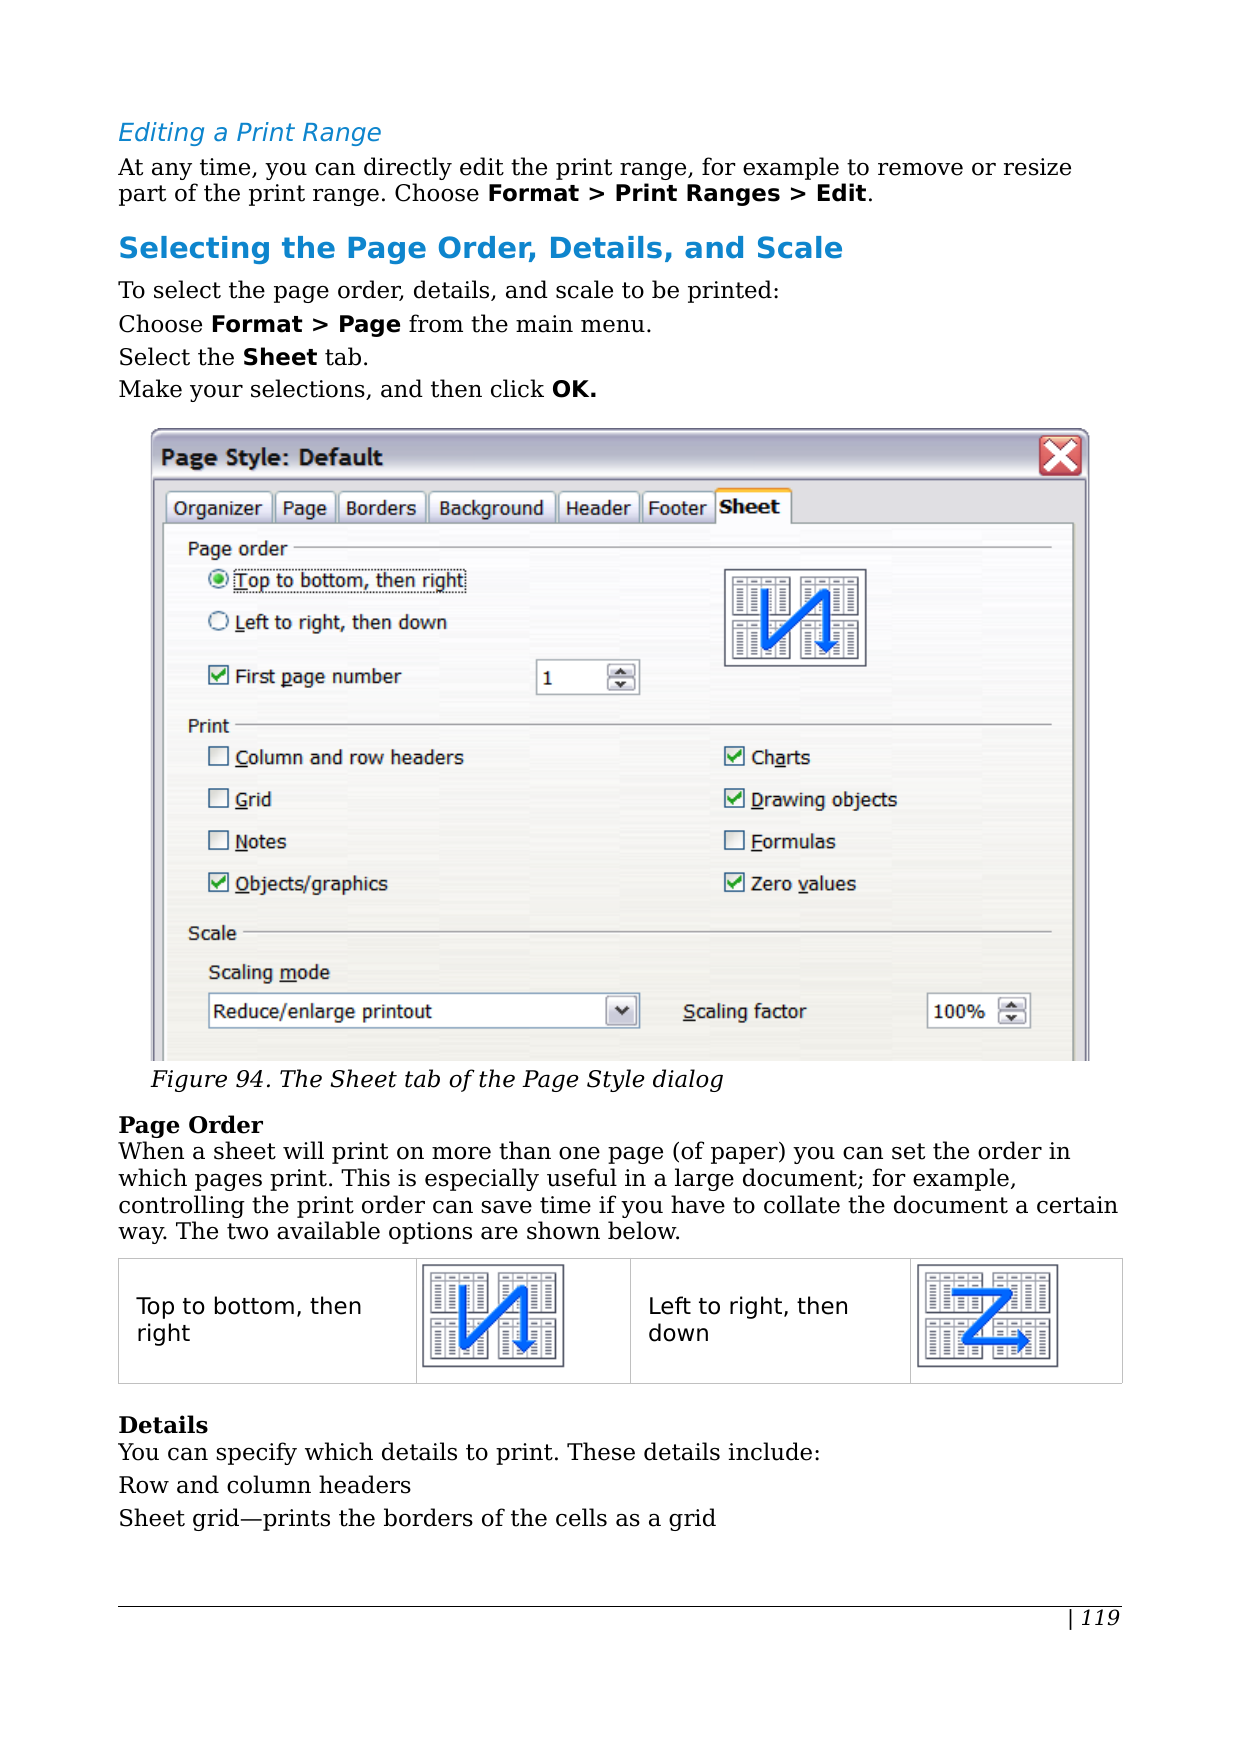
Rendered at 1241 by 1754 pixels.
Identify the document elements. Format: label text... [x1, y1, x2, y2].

text Make your selections, and then click OK. [118, 377, 1122, 403]
list You can specify which details to print. These details include: [118, 1439, 1122, 1466]
table_header Top to bottom, then right [119, 1259, 416, 1383]
list Sheet grid—prints the borders of the cells as a grid [118, 1505, 1122, 1532]
picture [422, 1263, 566, 1369]
list Row and column headers [118, 1472, 1122, 1499]
table_header [417, 1259, 630, 1383]
text At any time, you can directly edit the print range, for example to remove or resize part of the print range. Choose Format > Print Ranges > Edit. [118, 154, 1122, 207]
picture [150, 428, 1090, 1061]
text When a sheet will print on more than one page (of paper) you can set the order in which pages print. This is especially useful in a large document; for example, controlling the print order can save time if you have to collate the document a certain way. The two available options are shown below. [118, 1138, 1122, 1245]
text Choose Format > Page from the main menu. [118, 311, 1122, 337]
text Page Order [118, 1112, 1122, 1138]
list To select the page order, details, and scale to be printed: [118, 278, 1122, 304]
picture [916, 1263, 1060, 1369]
subtitle Selecting the Page Order, Details, and Scale [118, 231, 1122, 265]
table_header Left to right, then down [631, 1259, 910, 1383]
subtitle Editing a Print Range [118, 118, 1122, 147]
text Details [118, 1412, 1122, 1439]
text Select the Sheet tab. [118, 344, 1122, 370]
text Figure 94. The Sheet tab of the Page Style dialog [151, 1067, 1089, 1093]
table_header [911, 1259, 1122, 1383]
